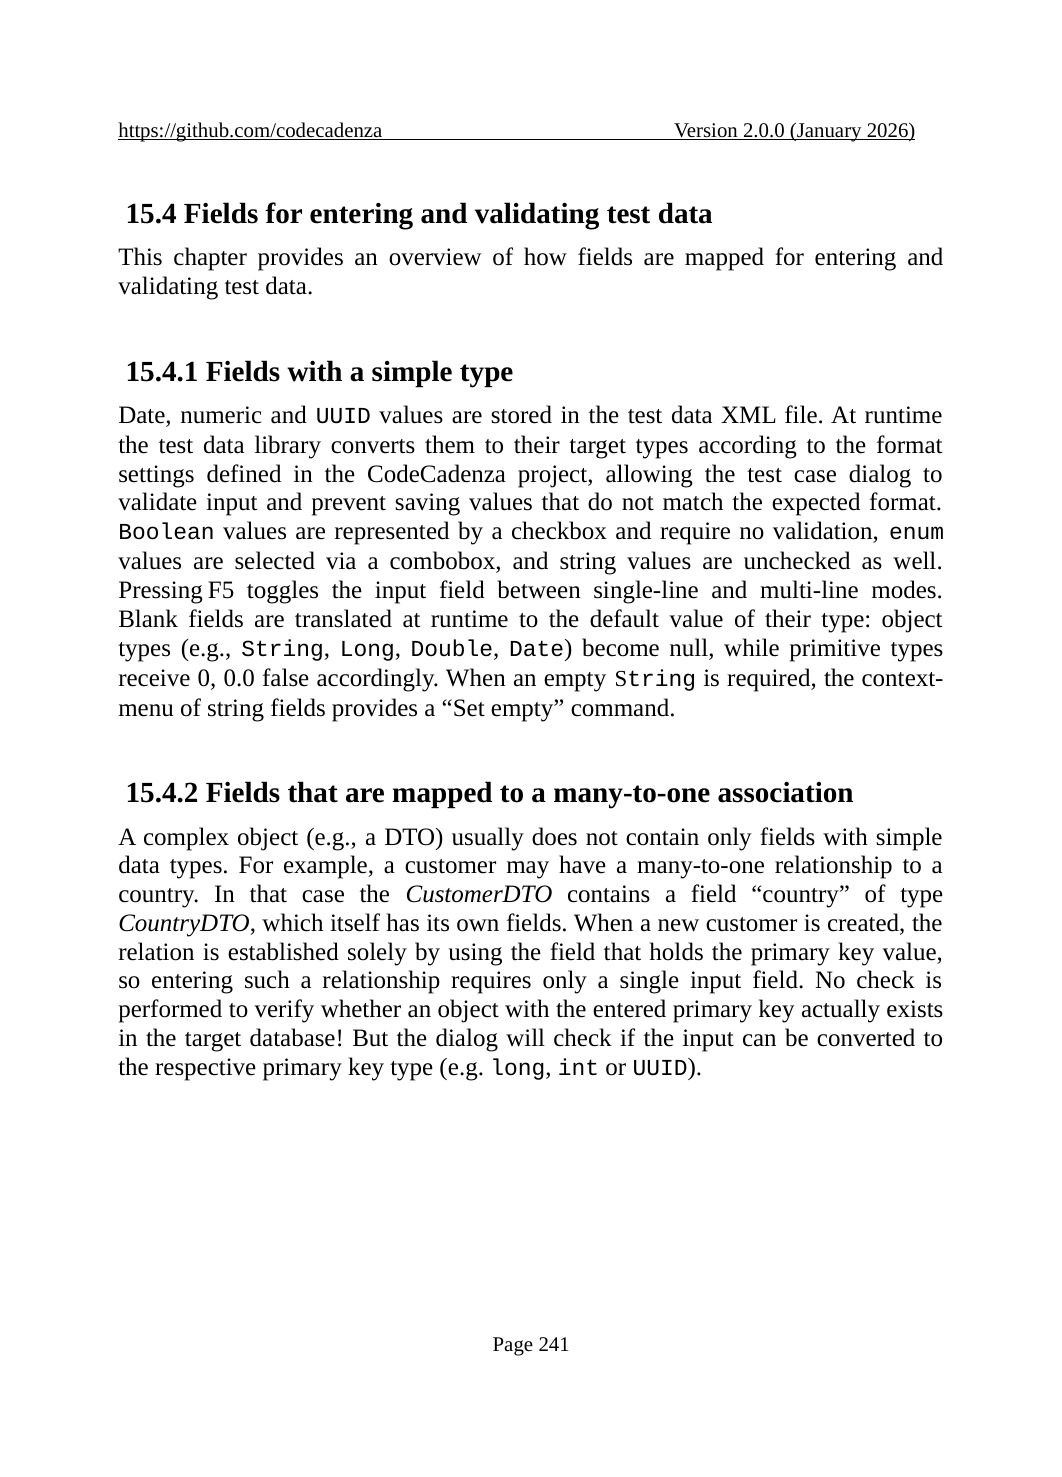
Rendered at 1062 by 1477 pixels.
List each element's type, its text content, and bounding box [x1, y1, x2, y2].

text A complex object (e.g., a DTO) usually does not contain only fields with simple data types. For example, a customer may have a many-to-one relationship to a country. In that case the CustomerDTO contains a field “country” of type CountryDTO, which itself has its own fields. When a new customer is created, the relation is established solely by using the field that holds the primary key value, so entering such a relationship requires only a single input field. No check is performed to verify whether an object with the entered primary key actually exists in the target database! But the dialog will check if the input can be converted to the respective primary key type (e.g. long, int or UUID). [118, 822, 944, 1082]
subtitle Fields that are mapped to a many-to-one association [118, 776, 944, 809]
text This chapter provides an overview of how fields are mapped for entering and validating test data. [118, 242, 944, 300]
subtitle Fields for entering and validating test data [118, 196, 944, 230]
subtitle Fields with a simple type [118, 354, 944, 387]
text Date, numeric and UUID values are stored in the test data XML file. At runtime the test data library converts them to their target types according to the format settings defined in the CodeCadenza project, allowing the test case dialog to validate input and prevent saving values that do not match the expected format. Boolean values are represented by a checkbox and require no validation, enum values are selected via a combobox, and string values are unchecked as well. Pressing F5 toggles the input field between single-line and multi-line modes. Blank fields are translated at runtime to the default value of their type: object types (e.g., String, Long, Double, Date) become null, while primitive types receive 0, 0.0 false accordingly. When an empty String is required, the context-menu of string fields provides a “Set empty” command. [118, 400, 944, 722]
